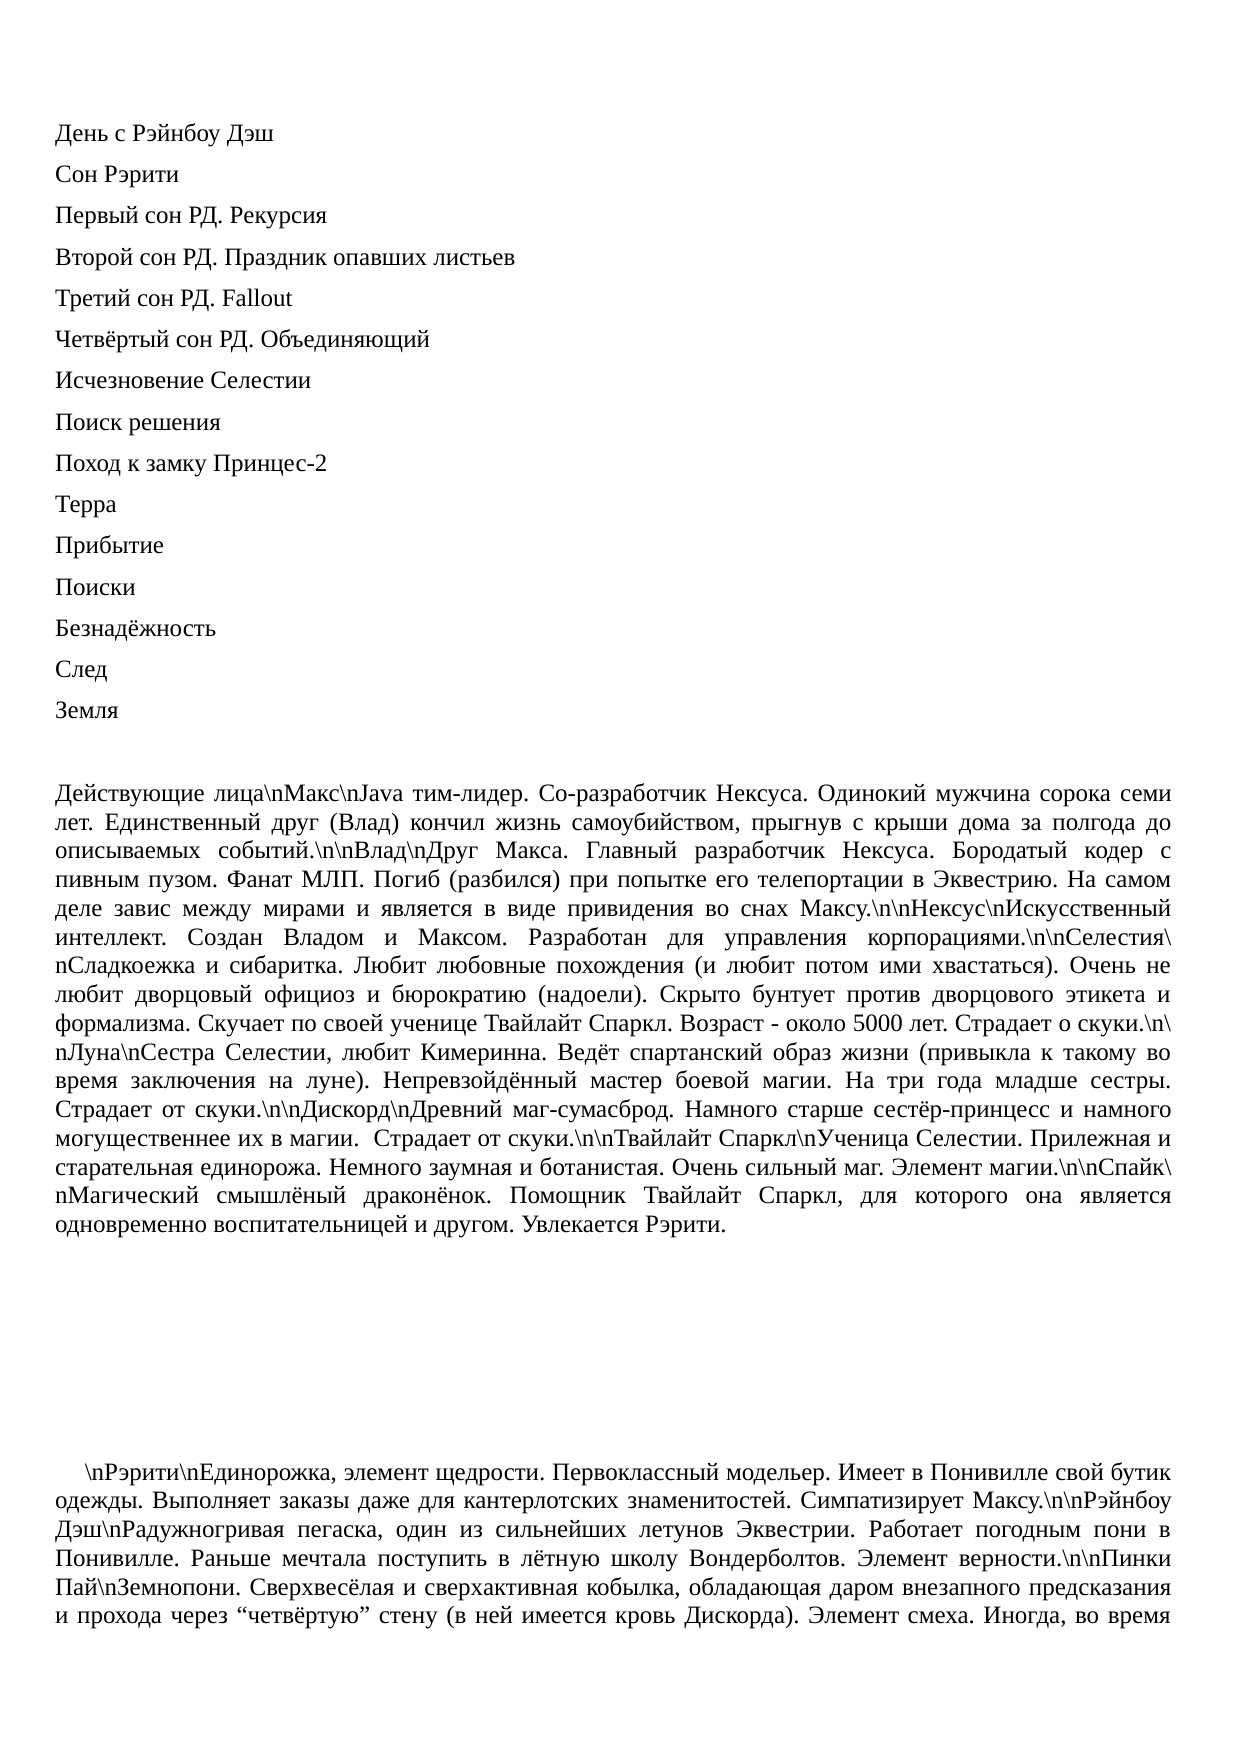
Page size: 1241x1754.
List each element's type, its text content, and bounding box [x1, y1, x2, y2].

text Поиски [55, 572, 1172, 601]
text Четвёртый сон РД. Объединяющий [55, 324, 1172, 353]
text День с Рэйнбоу Дэш [55, 118, 1172, 147]
text Второй сон РД. Праздник опавших листьев [55, 242, 1172, 271]
text Терра [55, 489, 1172, 518]
text Поход к замку Принцес-2 [55, 448, 1172, 477]
text \nРэрити\nЕдинорожка, элемент щедрости. Первоклассный модельер. Имеет в Понивилле свой бутик одежды. Выполняет заказы даже для кантерлотских знаменитостей. Симпатизирует Максу.\n\nРэйнбоу Дэш\nРадужногривая пегаска, один из сильнейших летунов Эквестрии. Работает погодным пони в Понивилле. Раньше мечтала поступить в лётную школу Вондерболтов. Элемент верности.\n\nПинки Пай\nЗемнопони. Сверхвесёлая и сверхактивная кобылка, обладающая даром внезапного предсказания и прохода через “четвёртую” стену (в ней имеется кровь Дискорда). Элемент смеха. Иногда, во время [55, 1457, 1172, 1629]
text Земля [55, 696, 1172, 724]
text Прибытие [55, 531, 1172, 559]
text Исчезновение Селестии [55, 366, 1172, 394]
text Безнадёжность [55, 613, 1172, 642]
text Первый сон РД. Рекурсия [55, 201, 1172, 229]
text Поиск решения [55, 407, 1172, 436]
text Действующие лица\nМакс\nJava тим-лидер. Со-разработчик Нексуса. Одинокий мужчина сорока семи лет. Единственный друг (Влад) кончил жизнь самоубийством, прыгнув с крыши дома за полгода до описываемых событий.\n\nВлад\nДруг Макса. Главный разработчик Нексуса. Бородатый кодер с пивным пузом. Фанат МЛП. Погиб (разбился) при попытке его телепортации в Эквестрию. На самом деле завис между мирами и является в виде привидения во снах Максу.\n\nНексус\nИскусственный интеллект. Создан Владом и Максом. Разработан для управления корпорациями.\n\nСелестия\nСладкоежка и сибаритка. Любит любовные похождения (и любит потом ими хвастаться). Очень не любит дворцовый официоз и бюрократию (надоели). Скрыто бунтует против дворцового этикета и формализма. Скучает по своей ученице Твайлайт Спаркл. Возраст - около 5000 лет. Страдает о скуки.\n\nЛуна\nСестра Селестии, любит Кимеринна. Ведёт спартанский образ жизни (привыкла к такому во время заключения на луне). Непревзойдённый мастер боевой магии. На три года младше сестры. Страдает от скуки.\n\nДискорд\nДревний маг-сумасброд. Намного старше сестёр-принцесс и намного могущественнее их в магии. Страдает от скуки.\n\nТвайлайт Спаркл\nУченица Селестии. Прилежная и старательная единорожа. Немного заумная и ботанистая. Очень сильный маг. Элемент магии.\n\nСпайк\nМагический смышлёный драконёнок. Помощник Твайлайт Спаркл, для которого она является одновременно воспитательницей и другом. Увлекается Рэрити. [55, 778, 1172, 1238]
text След [55, 654, 1172, 683]
text Третий сон РД. Fallout [55, 283, 1172, 312]
text Сон Рэрити [55, 159, 1172, 188]
